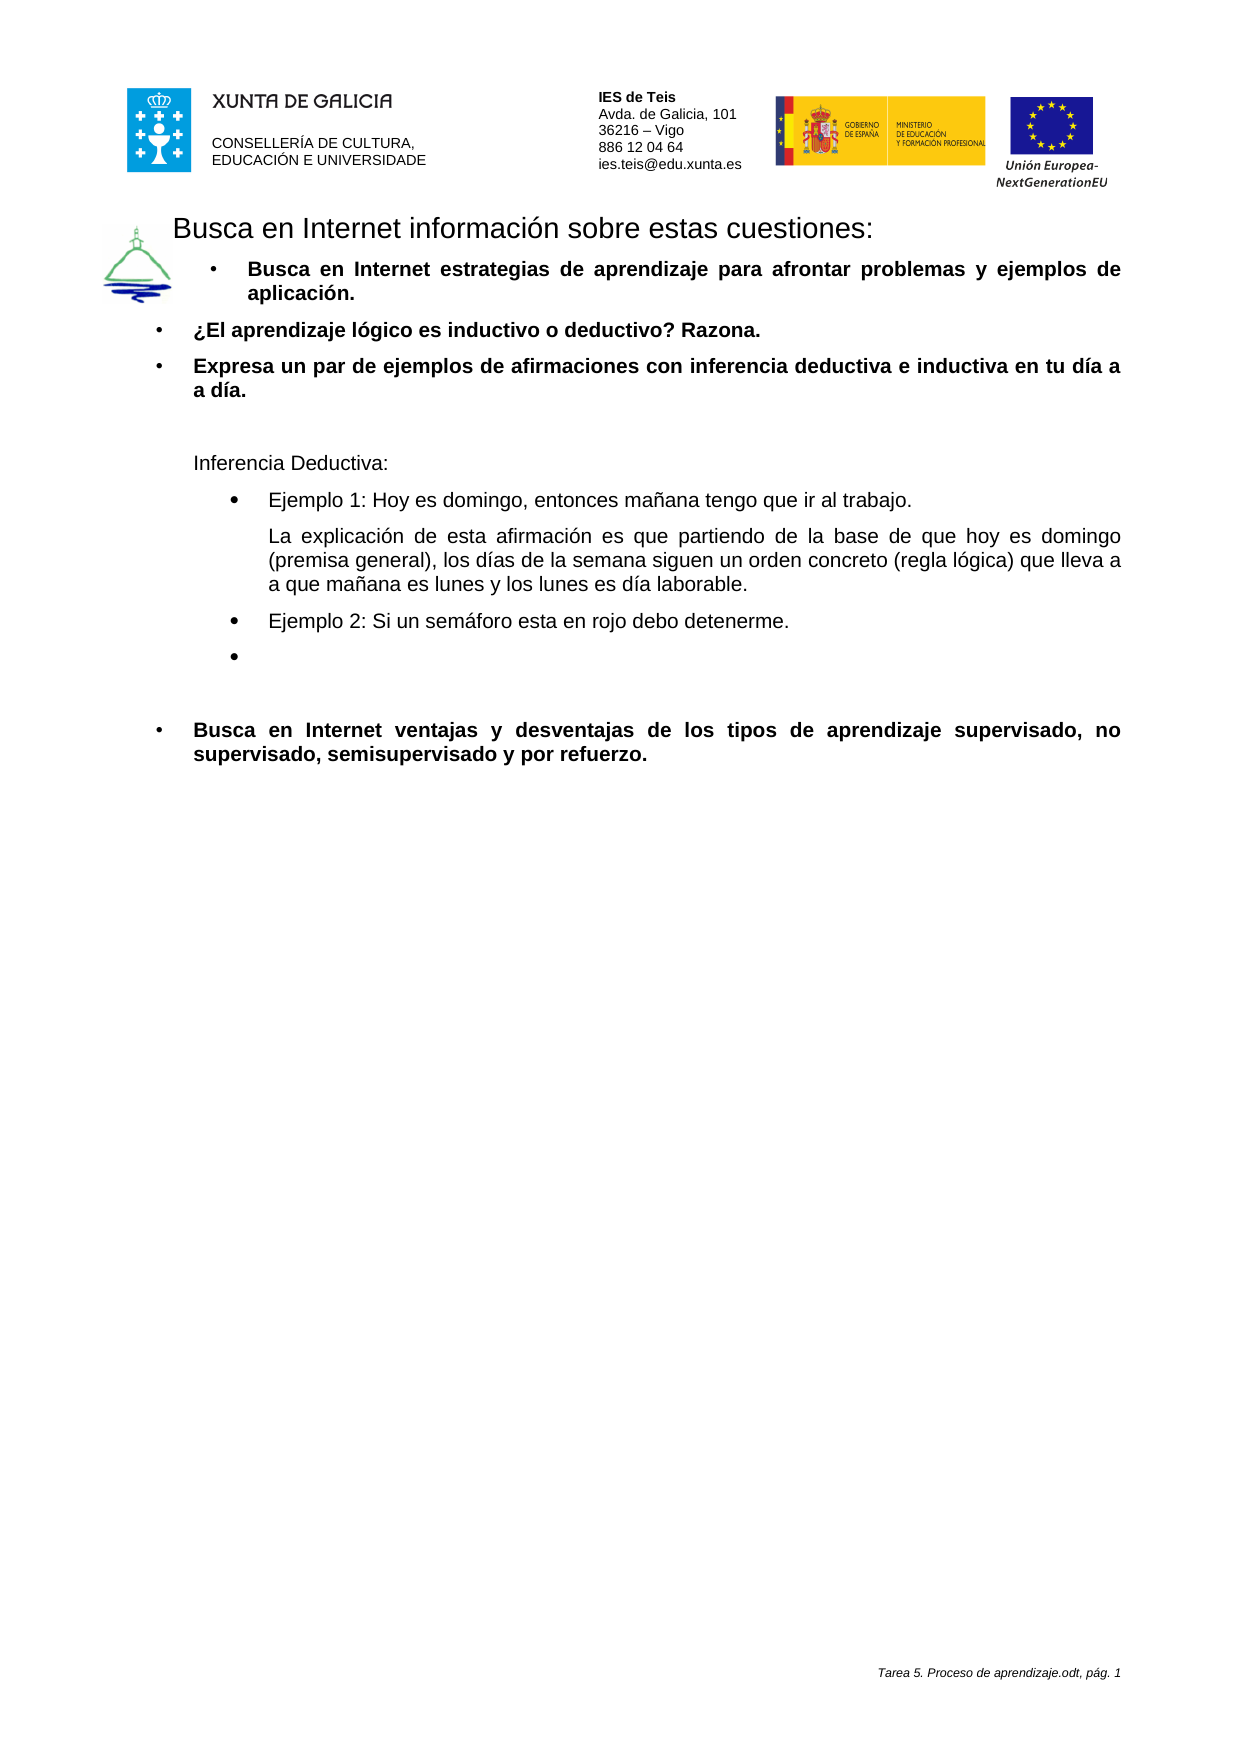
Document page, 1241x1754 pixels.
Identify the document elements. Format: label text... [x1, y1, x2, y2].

list ¿El aprendizaje lógico es inductivo o deductivo? Razona. [156, 318, 1122, 342]
text Busca en Internet información sobre estas cuestiones: [118, 211, 1122, 244]
list Ejemplo 1: Hoy es domingo, entonces mañana tengo que ir al trabajo. [231, 488, 1122, 512]
list Busca en Internet estrategias de aprendizaje para afrontar problemas y ejemplos de aplicación. [156, 257, 1122, 305]
list Ejemplo 2: Si un semáforo esta en rojo debo detenerme. [231, 608, 1122, 633]
list Expresa un par de ejemplos de afirmaciones con inferencia deductiva e inductiva en tu día a a día. [156, 354, 1122, 402]
text Inferencia Deductiva: [193, 451, 1122, 475]
text La explicación de esta afirmación es que partiendo de la base de que hoy es domingo (premisa general), los días de la semana siguen un orden concreto (regla lógica) que lleva a a que mañana es lunes y los lunes es día laborable. [268, 524, 1122, 596]
list Busca en Internet ventajas y desventajas de los tipos de aprendizaje supervisado, no supervisado, semisupervisado y por refuerzo. [156, 718, 1122, 766]
